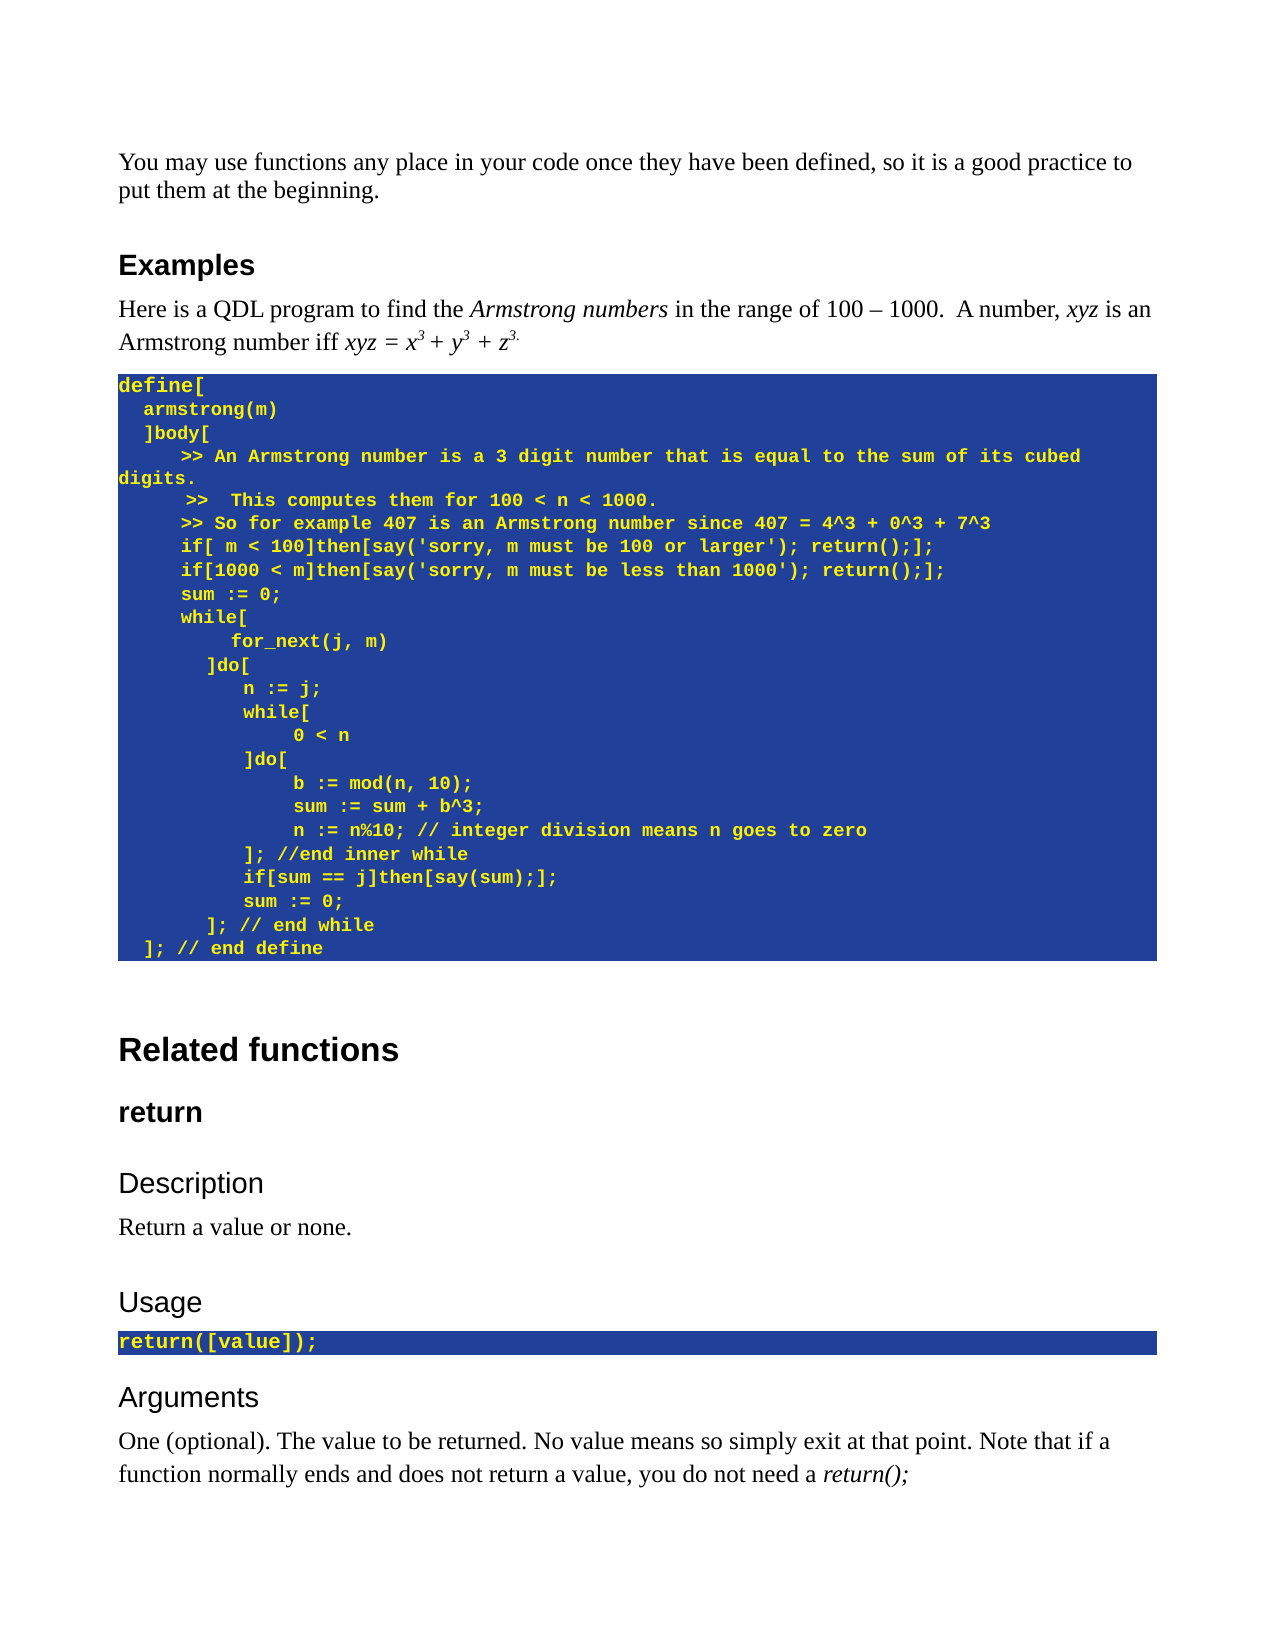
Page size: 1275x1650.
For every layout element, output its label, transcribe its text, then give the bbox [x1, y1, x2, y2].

text >> So for example 407 is an Armstrong number since 407 = 4^3 + 0^3 + 7^3 [118, 512, 1157, 535]
text ]body[ [118, 422, 1157, 446]
text ]; // end while [118, 914, 1157, 937]
text Return a value or none. [118, 1212, 1157, 1241]
subtitle Examples [118, 248, 1157, 281]
text One (optional). The value to be returned. No value means so simply exit at that point. Note that if a function normally ends and does not return a value, you do not need a return(); [118, 1426, 1157, 1487]
text sum := 0; [118, 583, 1157, 606]
text 0 < n [118, 724, 1157, 748]
text if[ m < 100]then[say('sorry, m must be 100 or larger'); return();]; [118, 535, 1157, 559]
subtitle Description [118, 1166, 1157, 1200]
text if[sum == j]then[say(sum);]; [118, 866, 1157, 890]
text for_next(j, m) [118, 630, 1157, 653]
subtitle Usage [118, 1285, 1157, 1318]
text n := n%10; // integer division means n goes to zero [118, 819, 1157, 843]
subtitle return [118, 1095, 1157, 1129]
text ]do[ [118, 748, 1157, 772]
text ]; // end define [118, 937, 1157, 961]
text You may use functions any place in your code once they have been defined, so it is a good practice to put them at the beginning. [118, 147, 1157, 204]
text Here is a QDL program to find the Armstrong numbers in the range of 100 – 1000. A number, xyz is an Armstrong number iff xyz = x3 + y3 + z3. [118, 294, 1157, 356]
text >> This computes them for 100 < n < 1000. [118, 490, 1157, 512]
text if[1000 < m]then[say('sorry, m must be less than 1000'); return();]; [118, 559, 1157, 583]
text return([value]); [118, 1331, 1157, 1355]
text b := mod(n, 10); [118, 772, 1157, 795]
subtitle Related functions [118, 1029, 1157, 1068]
text while[ [118, 606, 1157, 630]
text >> An Armstrong number is a 3 digit number that is equal to the sum of its cubed digits. [118, 446, 1157, 490]
subtitle Arguments [118, 1380, 1157, 1413]
text ]do[ [118, 653, 1157, 677]
text while[ [118, 701, 1157, 724]
text armstrong(m) [118, 398, 1157, 422]
text sum := sum + b^3; [118, 795, 1157, 819]
text define[ [118, 374, 1157, 398]
text sum := 0; [118, 890, 1157, 914]
text n := j; [118, 677, 1157, 701]
text ]; //end inner while [118, 843, 1157, 866]
